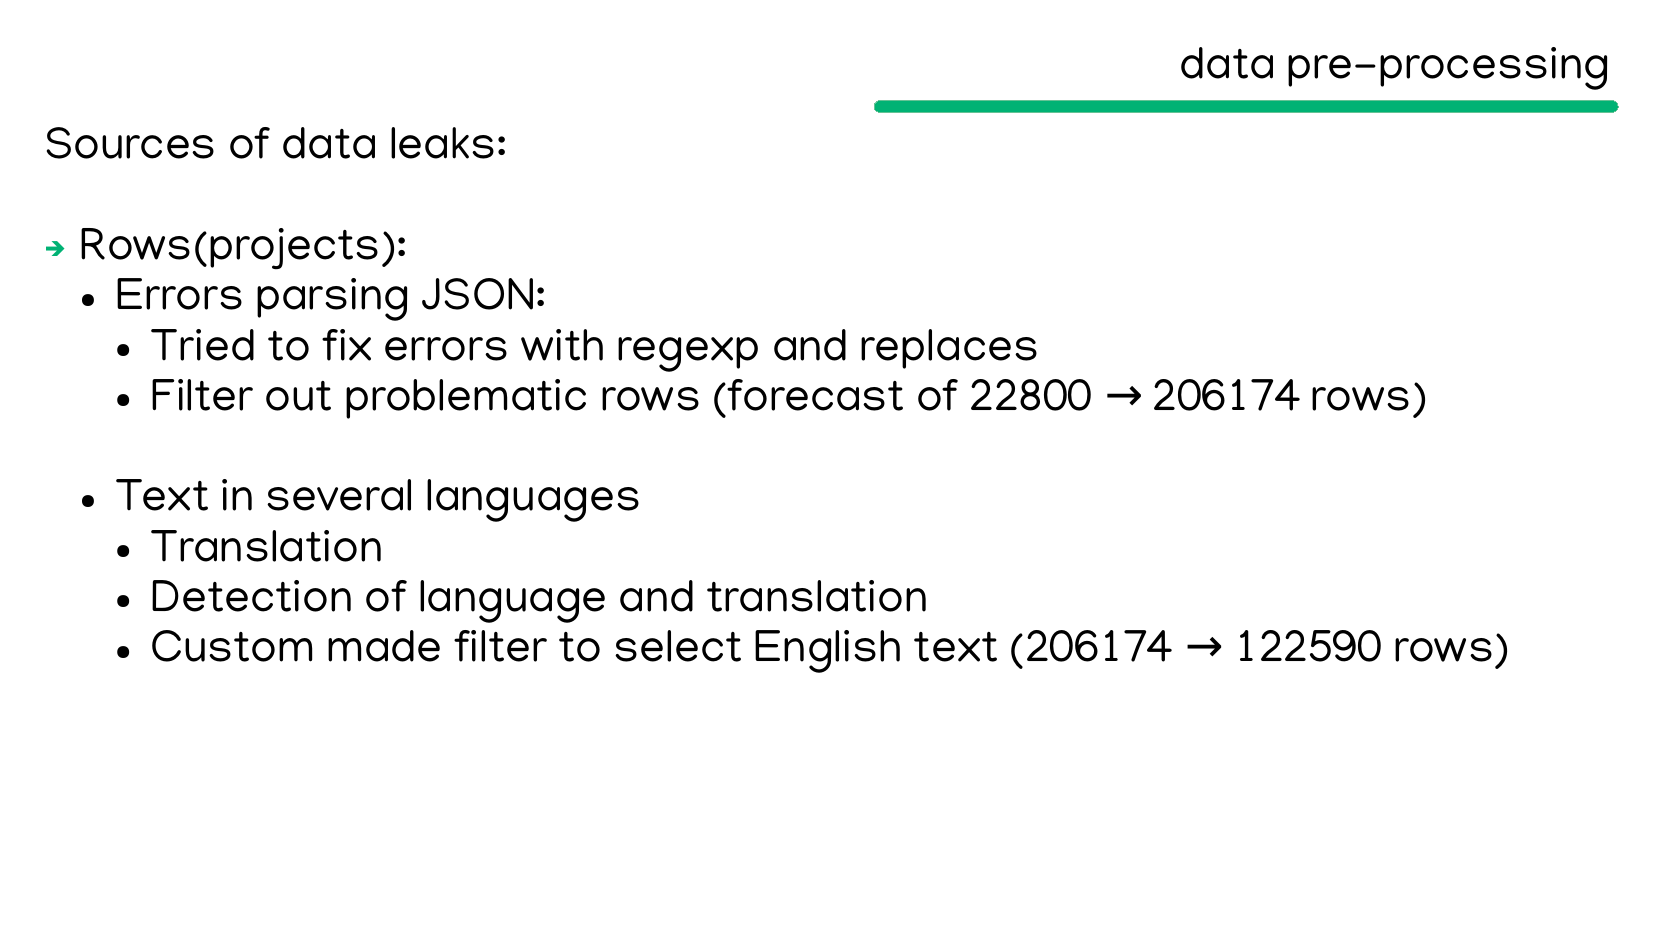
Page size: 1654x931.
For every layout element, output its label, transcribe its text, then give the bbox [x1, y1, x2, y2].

text_box [874, 100, 1039, 113]
text_box Sources of data leaks: Rows(projects): Errors parsing JSON: Tried to fix errors with regexp and replaces Filter out problematic rows (forecast of 22800 → 206174 rows) Text in several languages Translation Detection of language and translation Custom made filter to select English text (206174 → 122590 rows) [29, 118, 1625, 931]
text_box data pre-processing [1039, 37, 1625, 113]
